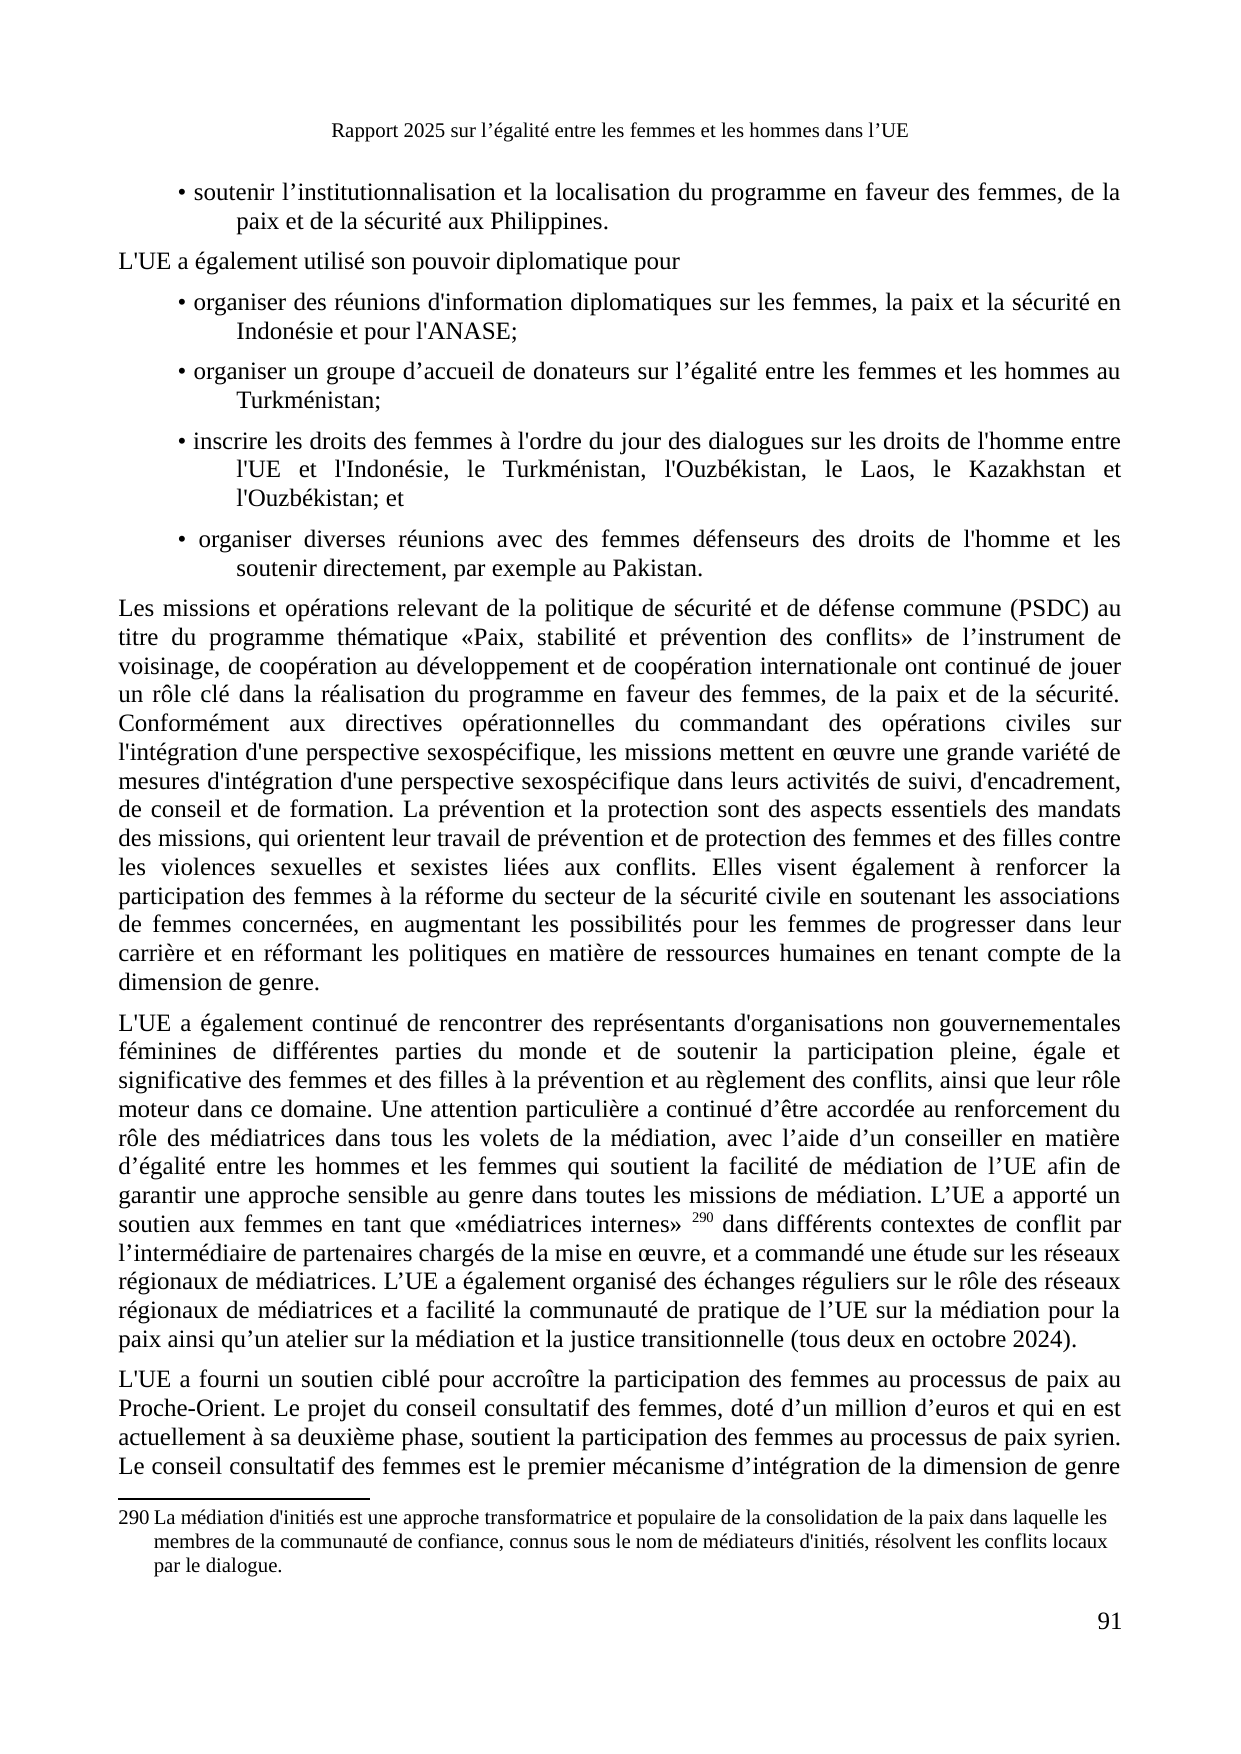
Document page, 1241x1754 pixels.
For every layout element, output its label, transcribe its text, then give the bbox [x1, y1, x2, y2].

text • organiser diverses réunions avec des femmes défenseurs des droits de l'homme et les soutenir directement, par exemple au Pakistan. [177, 524, 1122, 581]
text L'UE a également continué de rencontrer des représentants d'organisations non gouvernementales féminines de différentes parties du monde et de soutenir la participation pleine, égale et significative des femmes et des filles à la prévention et au règlement des conflits, ainsi que leur rôle moteur dans ce domaine. Une attention particulière a continué d’être accordée au renforcement du rôle des médiatrices dans tous les volets de la médiation, avec l’aide d’un conseiller en matière d’égalité entre les hommes et les femmes qui soutient la facilité de médiation de l’UE afin de garantir une approche sensible au genre dans toutes les missions de médiation. L’UE a apporté un soutien aux femmes en tant que «médiatrices internes» dans différents contextes de conflit par l’intermédiaire de partenaires chargés de la mise en œuvre, et a commandé une étude sur les réseaux régionaux de médiatrices. L’UE a également organisé des échanges réguliers sur le rôle des réseaux régionaux de médiatrices et a facilité la communauté de pratique de l’UE sur la médiation pour la paix ainsi qu’un atelier sur la médiation et la justice transitionnelle (tous deux en octobre 2024). [118, 1008, 1122, 1353]
text L'UE a fourni un soutien ciblé pour accroître la participation des femmes au processus de paix au Proche-Orient. Le projet du conseil consultatif des femmes, doté d’un million d’euros et qui en est actuellement à sa deuxième phase, soutient la participation des femmes au processus de paix syrien. Le conseil consultatif des femmes est le premier mécanisme d’intégration de la dimension de genre [118, 1364, 1122, 1479]
text • organiser des réunions d'information diplomatiques sur les femmes, la paix et la sécurité en Indonésie et pour l'ANASE; [177, 287, 1122, 344]
text L'UE a également utilisé son pouvoir diplomatique pour [118, 246, 1122, 275]
text • inscrire les droits des femmes à l'ordre du jour des dialogues sur les droits de l'homme entre l'UE et l'Indonésie, le Turkménistan, l'Ouzbékistan, le Laos, le Kazakhstan et l'Ouzbékistan; et [177, 426, 1122, 512]
text Les missions et opérations relevant de la politique de sécurité et de défense commune (PSDC) au titre du programme thématique «Paix, stabilité et prévention des conflits» de l’instrument de voisinage, de coopération au développement et de coopération internationale ont continué de jouer un rôle clé dans la réalisation du programme en faveur des femmes, de la paix et de la sécurité. Conformément aux directives opérationnelles du commandant des opérations civiles sur l'intégration d'une perspective sexospécifique, les missions mettent en œuvre une grande variété de mesures d'intégration d'une perspective sexospécifique dans leurs activités de suivi, d'encadrement, de conseil et de formation. La prévention et la protection sont des aspects essentiels des mandats des missions, qui orientent leur travail de prévention et de protection des femmes et des filles contre les violences sexuelles et sexistes liées aux conflits. Elles visent également à renforcer la participation des femmes à la réforme du secteur de la sécurité civile en soutenant les associations de femmes concernées, en augmentant les possibilités pour les femmes de progresser dans leur carrière et en réformant les politiques en matière de ressources humaines en tenant compte de la dimension de genre. [118, 593, 1122, 996]
text La médiation d'initiés est une approche transformatrice et populaire de la consolidation de la paix dans laquelle les membres de la communauté de confiance, connus sous le nom de médiateurs d'initiés, résolvent les conflits locaux par le dialogue. [118, 1505, 1122, 1577]
text • organiser un groupe d’accueil de donateurs sur l’égalité entre les femmes et les hommes au Turkménistan; [177, 356, 1122, 414]
text • soutenir l’institutionnalisation et la localisation du programme en faveur des femmes, de la paix et de la sécurité aux Philippines. [177, 177, 1122, 234]
